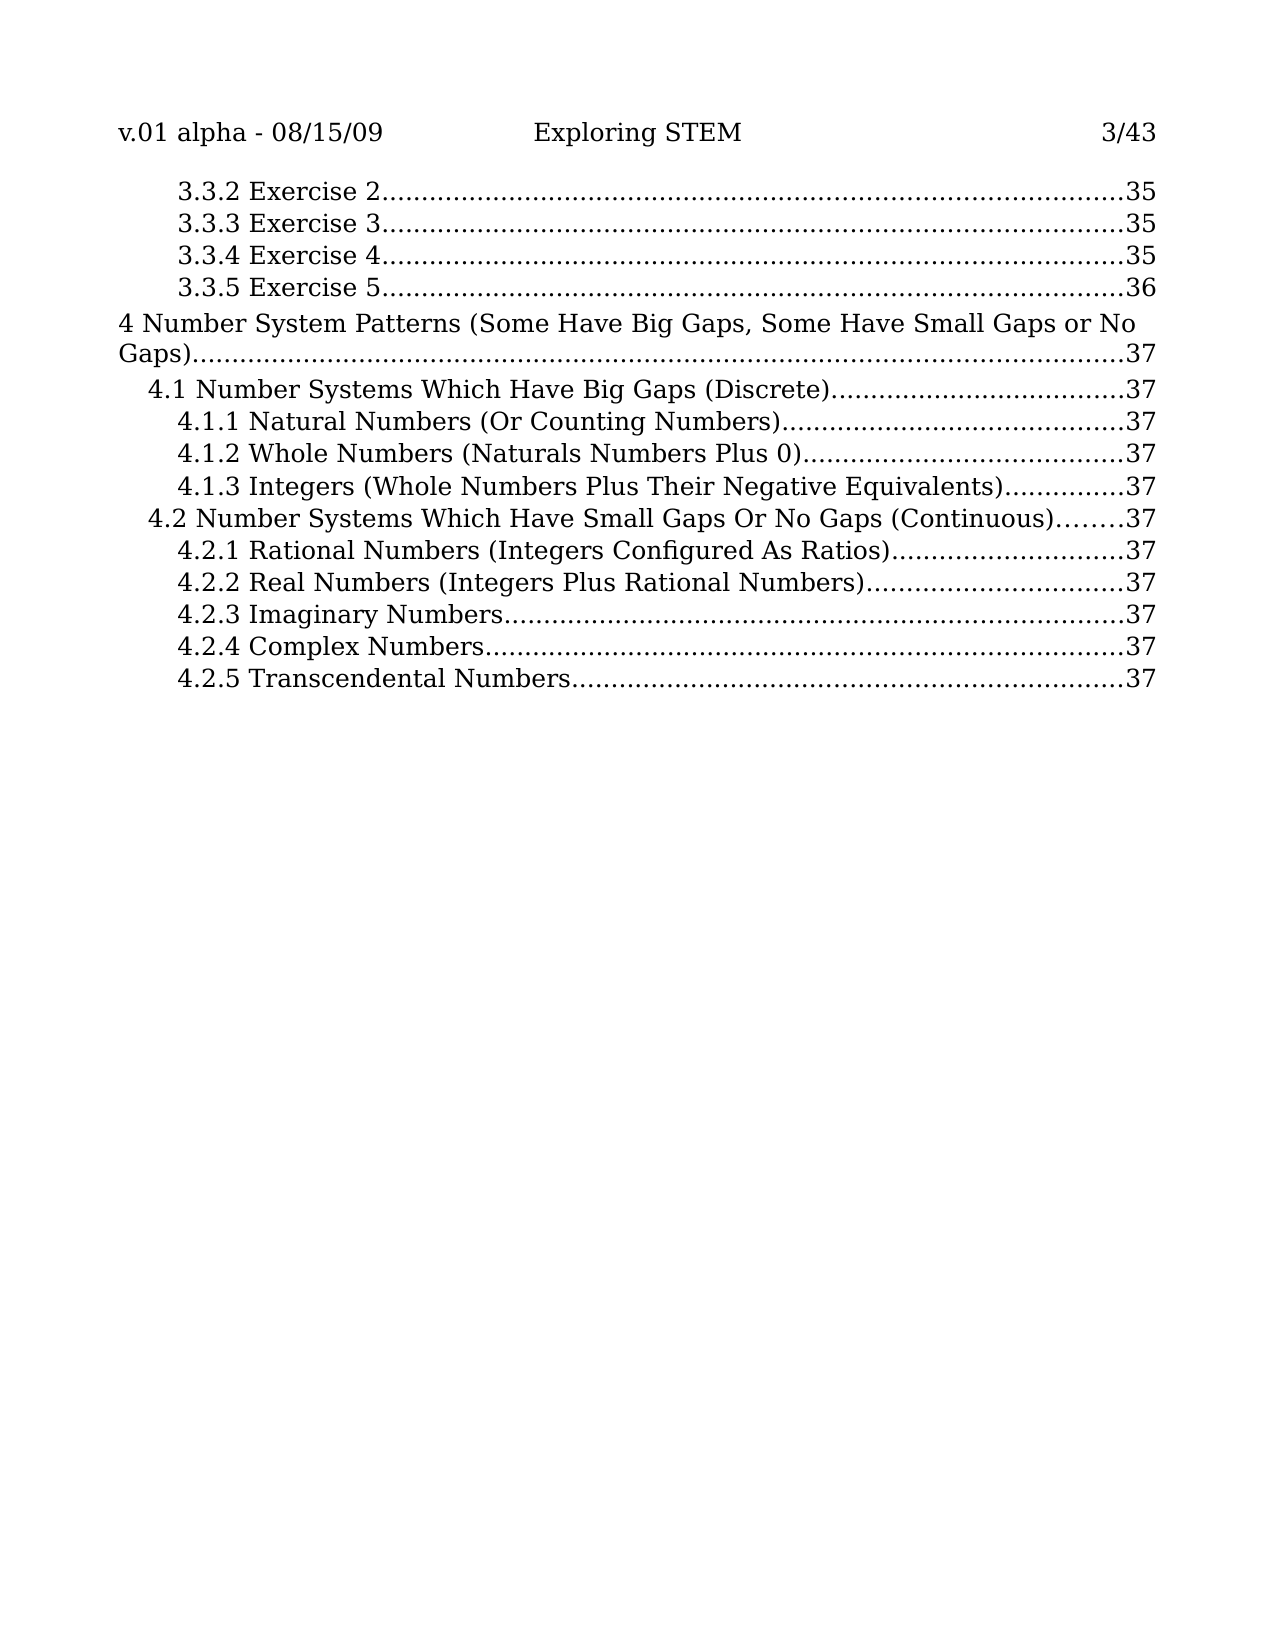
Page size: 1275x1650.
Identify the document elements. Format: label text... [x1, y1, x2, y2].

text 4.2.2 Real Numbers (Integers Plus Rational Numbers) 37 [177, 568, 1157, 597]
text 4.1.3 Integers (Whole Numbers Plus Their Negative Equivalents) 37 [177, 472, 1157, 501]
text 4.2.3 Imaginary Numbers 37 [177, 600, 1157, 629]
text 4.2.5 Transcendental Numbers 37 [177, 664, 1157, 693]
text 3.3.4 Exercise 4 35 [177, 241, 1157, 270]
text 4.1 Number Systems Which Have Big Gaps (Discrete). 37 [148, 376, 1157, 405]
text 3.3.3 Exercise 3 35 [177, 209, 1157, 238]
text 4.1.2 Whole Numbers (Naturals Numbers Plus 0) 37 [177, 440, 1157, 469]
text 4 Number System Patterns (Some Have Big Gaps, Some Have Small Gaps or No Gaps) 37 [118, 310, 1157, 368]
text 4.2 Number Systems Which Have Small Gaps Or No Gaps (Continuous) 37 [148, 504, 1157, 533]
text 4.2.1 Rational Numbers (Integers Configured As Ratios) 37 [177, 536, 1157, 565]
text 3.3.5 Exercise 5 36 [177, 273, 1157, 302]
text 4.1.1 Natural Numbers (Or Counting Numbers) 37 [177, 408, 1157, 437]
text 4.2.4 Complex Numbers 37 [177, 632, 1157, 661]
text 3.3.2 Exercise 2 35 [177, 177, 1157, 206]
